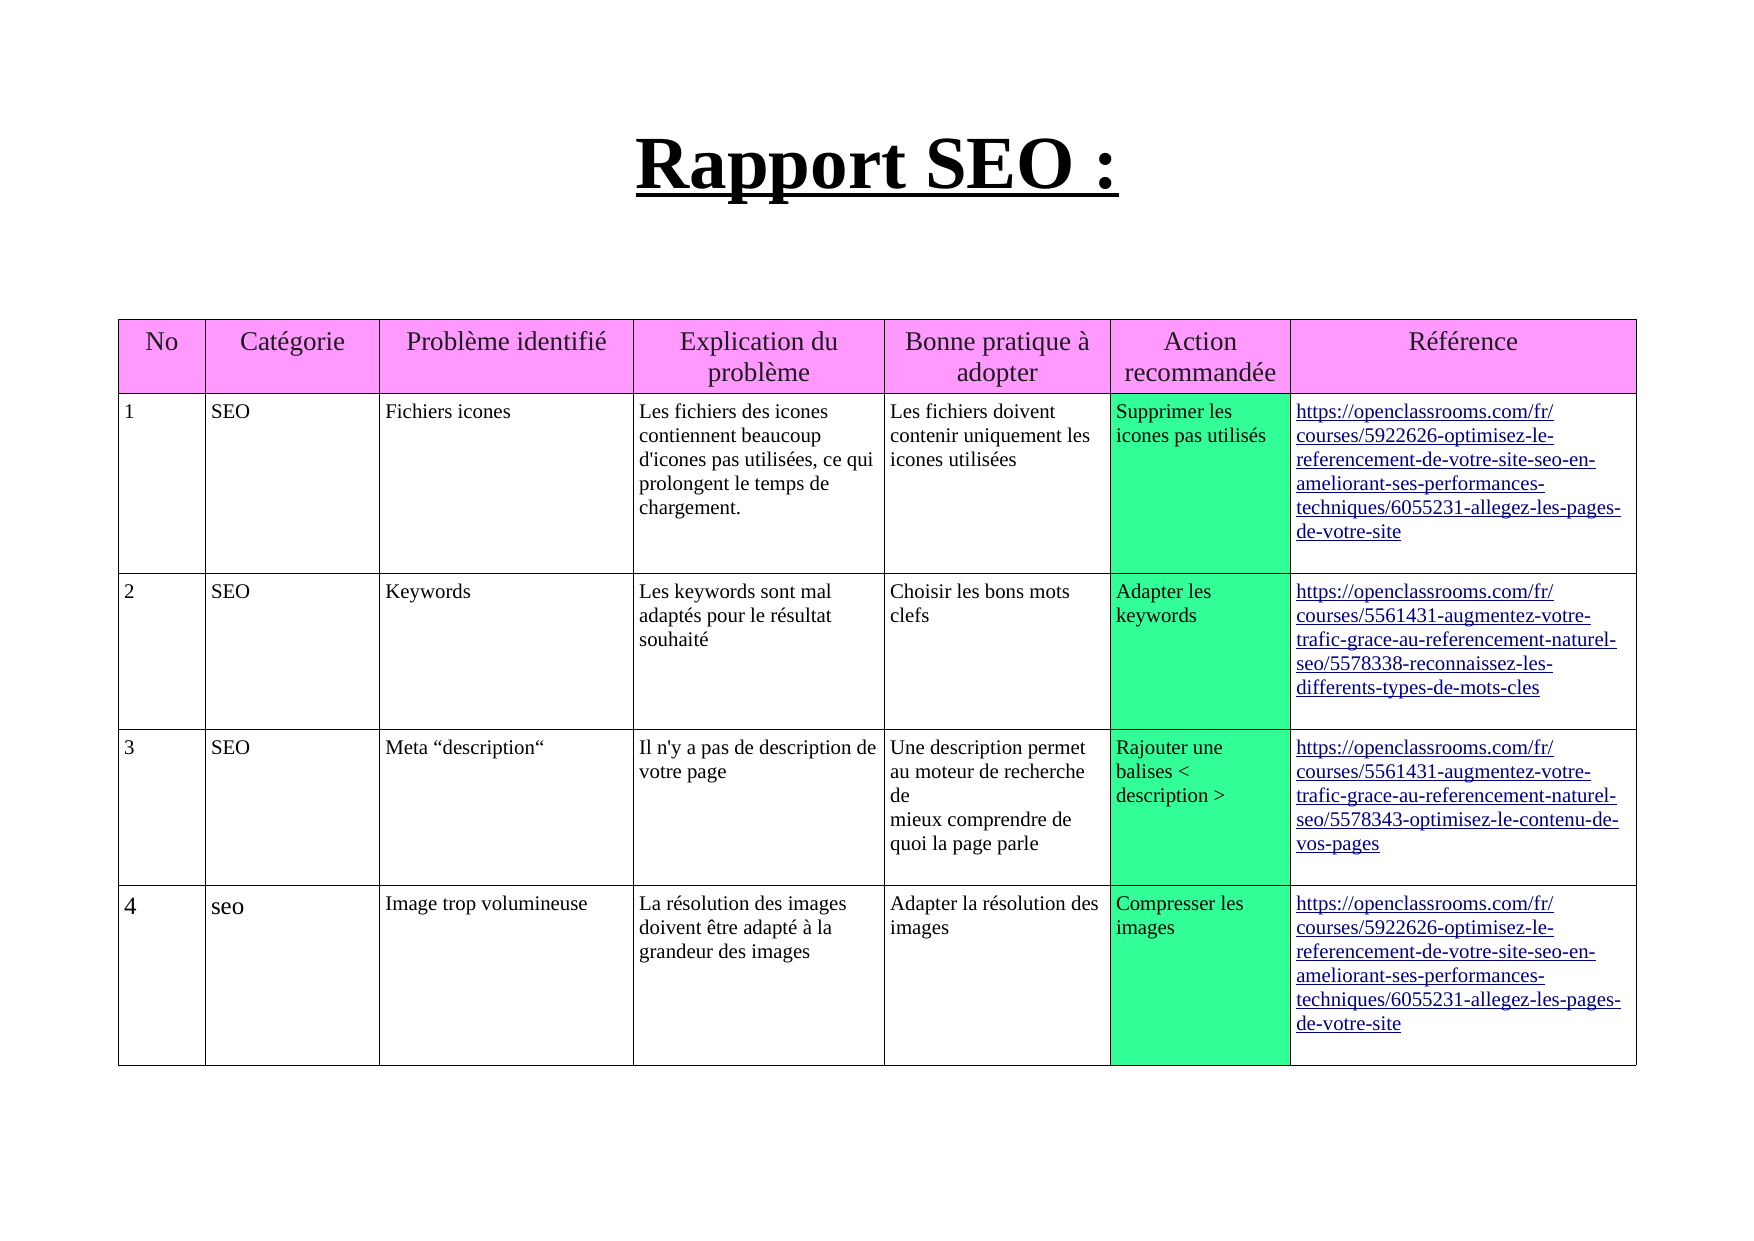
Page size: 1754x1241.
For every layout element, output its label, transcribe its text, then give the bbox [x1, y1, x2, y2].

table_cell Keywords [380, 574, 633, 729]
table_cell seo [206, 886, 379, 1065]
table_cell Les fichiers doivent contenir uniquement les icones utilisées [885, 394, 1110, 573]
table_header Bonne pratique à adopter [885, 320, 1110, 393]
table_cell Supprimer les icones pas utilisés [1111, 394, 1290, 573]
table_cell Adapter la résolution des images [885, 886, 1110, 1065]
table_header Référence [1291, 320, 1636, 393]
table_cell Fichiers icones [380, 394, 633, 573]
table_cell https://openclassrooms.com/fr/courses/5561431-augmentez-votre-trafic-grace-au-referencement-naturel-seo/5578343-optimisez-le-contenu-de-vos-pages [1291, 730, 1636, 885]
table_cell 3 [119, 730, 205, 885]
table_cell https://openclassrooms.com/fr/courses/5922626-optimisez-le-referencement-de-votre-site-seo-en-ameliorant-ses-performances-techniques/6055231-allegez-les-pages-de-votre-site [1291, 394, 1636, 573]
table_cell 1 [119, 394, 205, 573]
table_cell 2 [119, 574, 205, 729]
table_cell Les fichiers des icones contiennent beaucoup d'icones pas utilisées, ce qui prolongent le temps de chargement. [634, 394, 884, 573]
table_cell Image trop volumineuse [380, 886, 633, 1065]
table_header Action recommandée [1111, 320, 1290, 393]
table_cell Une description permet au moteur de recherche de mieux comprendre de quoi la page parle [885, 730, 1110, 885]
table_cell Choisir les bons mots clefs [885, 574, 1110, 729]
table_cell Il n'y a pas de description de votre page [634, 730, 884, 885]
table_cell https://openclassrooms.com/fr/courses/5922626-optimisez-le-referencement-de-votre-site-seo-en-ameliorant-ses-performances-techniques/6055231-allegez-les-pages-de-votre-site [1291, 886, 1636, 1065]
table_cell Rajouter une balises < description > [1111, 730, 1290, 885]
table_cell La résolution des images doivent être adapté à la grandeur des images [634, 886, 884, 1065]
table_cell Meta “description“ [380, 730, 633, 885]
table_header No [119, 320, 205, 393]
table_cell Compresser les images [1111, 886, 1290, 1065]
table_cell Adapter les keywords [1111, 574, 1290, 729]
table_cell SEO [206, 730, 379, 885]
table_header Problème identifié [380, 320, 633, 393]
text Rapport SEO : [118, 118, 1636, 204]
table_cell https://openclassrooms.com/fr/courses/5561431-augmentez-votre-trafic-grace-au-referencement-naturel-seo/5578338-reconnaissez-les-differents-types-de-mots-cles [1291, 574, 1636, 729]
table_cell Les keywords sont mal adaptés pour le résultat souhaité [634, 574, 884, 729]
table_cell SEO [206, 394, 379, 573]
table_cell 4 [119, 886, 205, 1065]
table_cell SEO [206, 574, 379, 729]
table_header Explication du problème [634, 320, 884, 393]
table_header Catégorie [206, 320, 379, 393]
